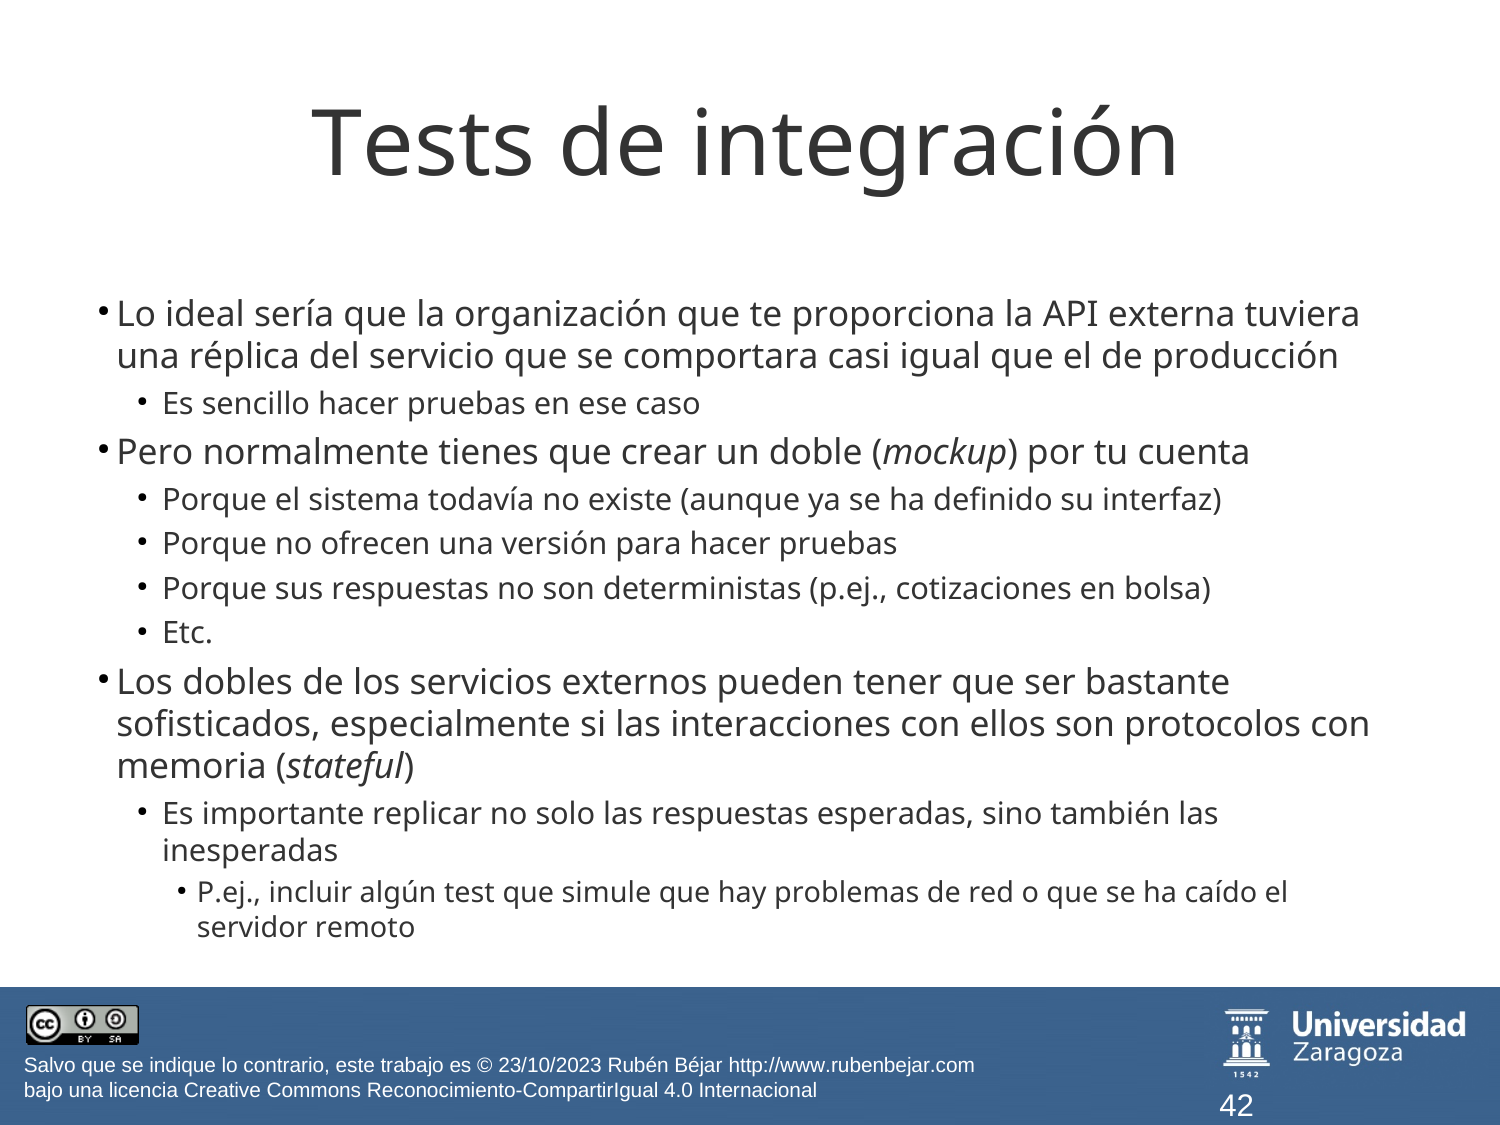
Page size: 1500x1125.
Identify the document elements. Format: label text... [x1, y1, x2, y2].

list Lo ideal sería que la organización que te proporciona la API externa tuviera una réplica del servicio que se comportara casi igual que el de producción Es sencillo hacer pruebas en ese caso Pero normalmente tienes que crear un doble (mockup) por tu cuenta Porque el sistema todavía no existe (aunque ya se ha definido su interfaz) Porque no ofrecen una versión para hacer pruebas Porque sus respuestas no son deterministas (p.ej., cotizaciones en bolsa) Etc. Los dobles de los servicios externos pueden tener que ser bastante sofisticados, especialmente si las interacciones con ellos son protocolos con memoria (stateful) Es importante replicar no solo las respuestas esperadas, sino también las inesperadas P.ej., incluir algún test que simule que hay problemas de red o que se ha caído el servidor remoto [82, 283, 1418, 957]
picture [0, 987, 1500, 1125]
title Tests de integración [74, 20, 1420, 257]
